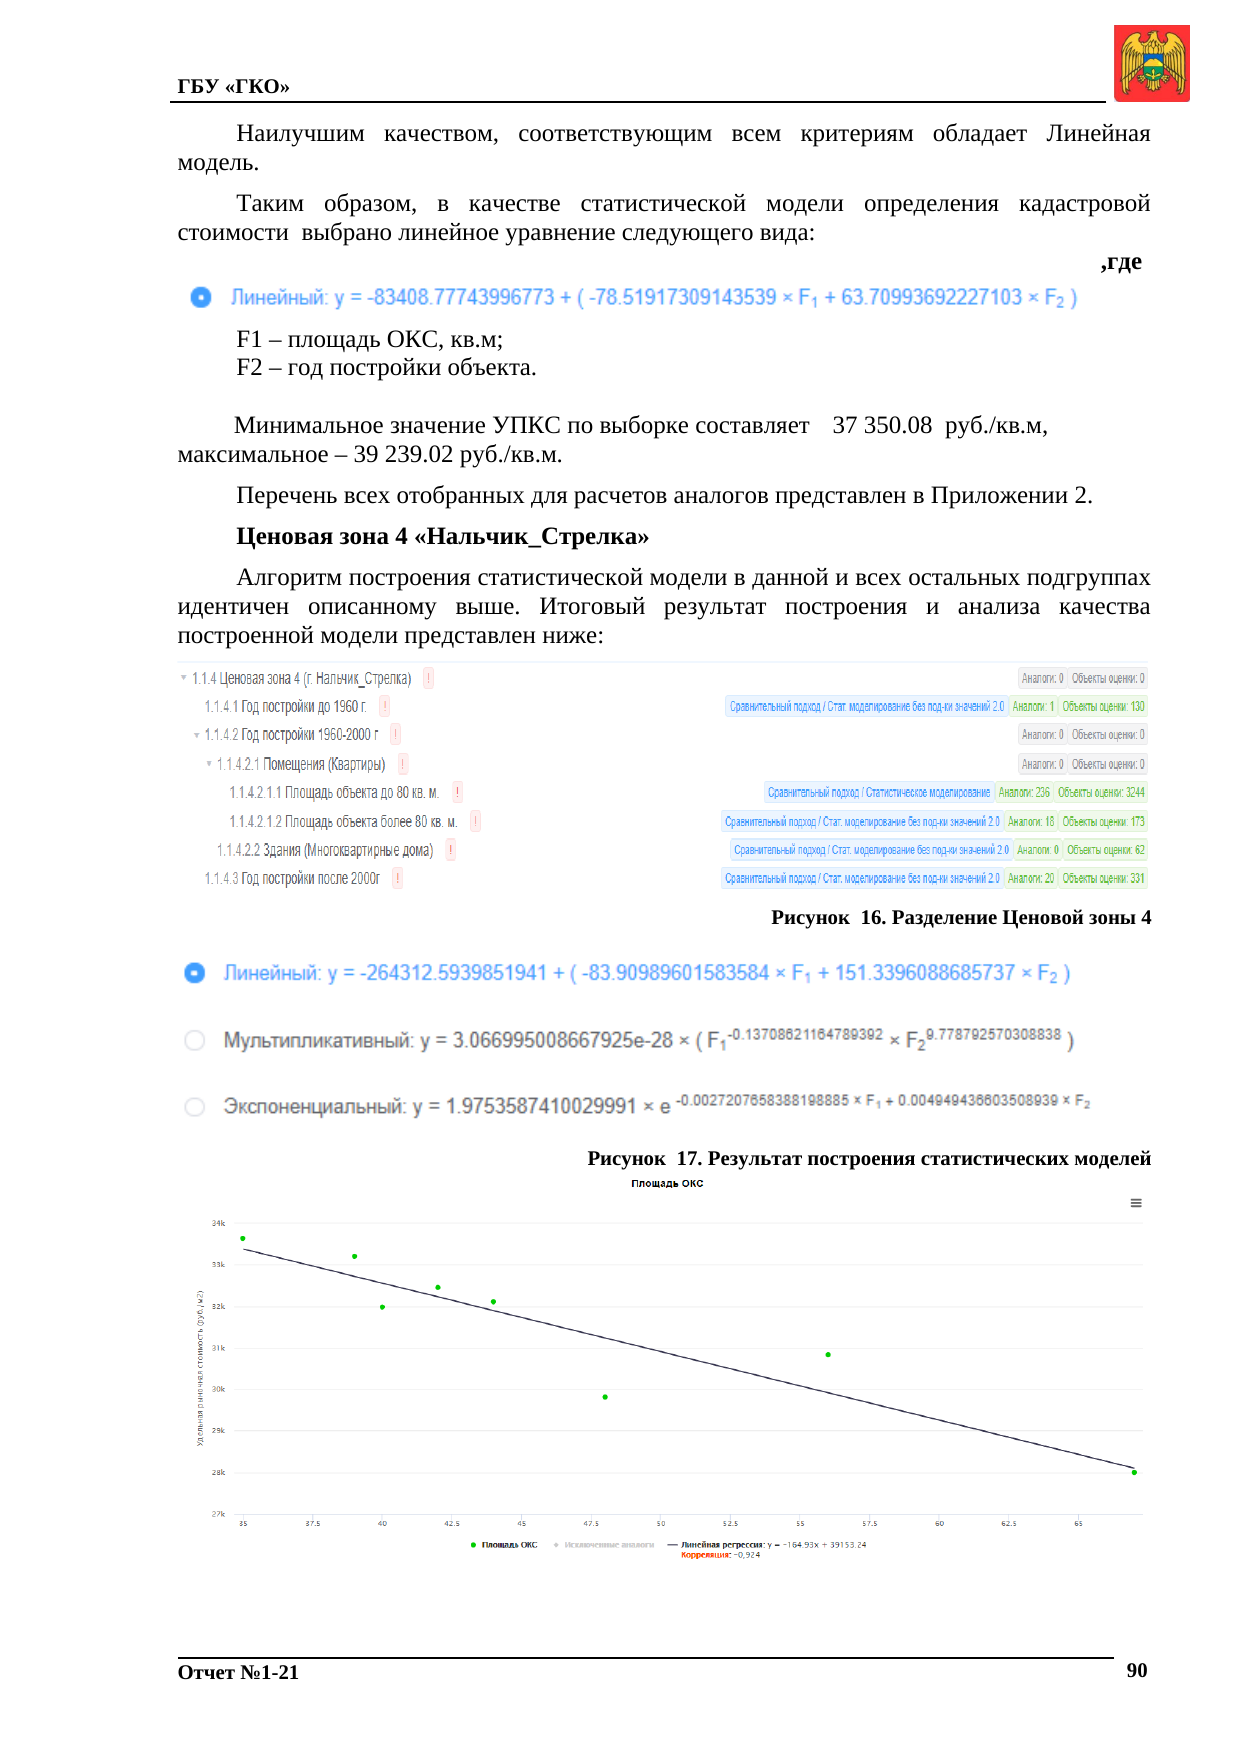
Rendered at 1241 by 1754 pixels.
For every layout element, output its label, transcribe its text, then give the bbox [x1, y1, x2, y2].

text Наилучшим качеством, соответствующим всем критериям обладает Линейная модель. [177, 118, 1152, 176]
text F2 – год постройки объекта. [177, 352, 1152, 381]
text ,где [177, 246, 1152, 324]
text Рисунок 16. Разделение Ценовой зоны 4 [177, 905, 1152, 929]
text Рисунок 17. Результат построения статистических моделей [177, 1146, 1152, 1170]
text Перечень всех отобранных для расчетов аналогов представлен в Приложении 2. [177, 480, 1152, 509]
text Алгоритм построения статистической модели в данной и всех остальных подгруппах идентичен описанному выше. Итоговый результат построения и анализа качества построенной модели представлен ниже: [177, 562, 1152, 649]
text Минимальное значение УПКС по выборке составляет 37 350.08 руб./кв.м, максимальное – 39 239.02 руб./кв.м. [177, 410, 1152, 467]
text F1 – площадь ОКС, кв.м; [177, 324, 1152, 352]
text Таким образом, в качестве статистической модели определения кадастровой стоимости выбрано линейное уравнение следующего вида: [177, 188, 1152, 246]
text Ценовая зона 4 «Нальчик_Стрелка» [177, 521, 1152, 550]
